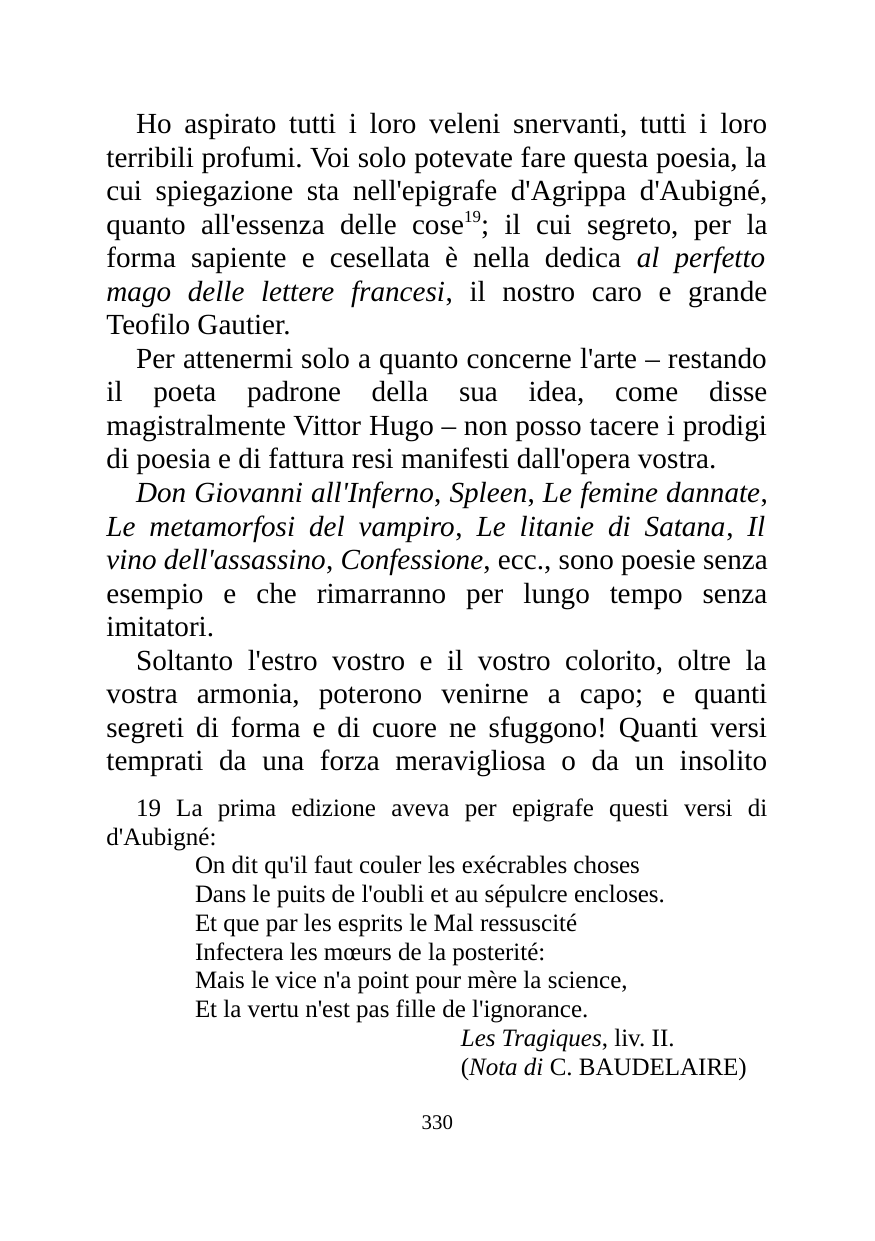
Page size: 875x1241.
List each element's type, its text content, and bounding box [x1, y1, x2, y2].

text Les Tragiques, liv. II. [461, 1023, 768, 1052]
text On dit qu'il faut couler les exécrables choses Dans le puits de l'oubli et au sépulcre encloses. Et que par les esprits le Mal ressuscité Infectera les mœurs de la posterité: Mais le vice n'a point pour mère la science, Et la vertu n'est pas fille de l'ignorance. [195, 850, 768, 1023]
text Soltanto l'estro vostro e il vostro colorito, oltre la vostra armonia, poterono venirne a capo; e quanti segreti di forma e di cuore ne sfuggono! Quanti versi temprati da una forza meravigliosa o da un insolito [106, 643, 768, 777]
text Don Giovanni all'Inferno, Spleen, Le femine dannate, Le metamorfosi del vampiro, Le litanie di Satana, Il vino dell'assassino, Confessione, ecc., sono poesie senza esempio e che rimarranno per lungo tempo senza imitatori. [106, 475, 768, 643]
text (Nota di C. BAUDELAIRE) [461, 1052, 768, 1080]
text Per attenermi solo a quanto concerne l'arte – restando il poeta padrone della sua idea, come disse magistralmente Vittor Hugo – non posso tacere i prodigi di poesia e di fattura resi manifesti dall'opera vostra. [106, 341, 768, 475]
text La prima edizione aveva per epigrafe questi versi di d'Aubigné: [106, 793, 768, 850]
text Ho aspirato tutti i loro veleni snervanti, tutti i loro terribili profumi. Voi solo potevate fare questa poesia, la cui spiegazione sta nell'epigrafe d'Agrippa d'Aubigné, quanto all'essenza delle cose; il cui segreto, per la forma sapiente e cesellata è nella dedica al perfetto mago delle lettere francesi, il nostro caro e grande Teofilo Gautier. [106, 106, 768, 341]
